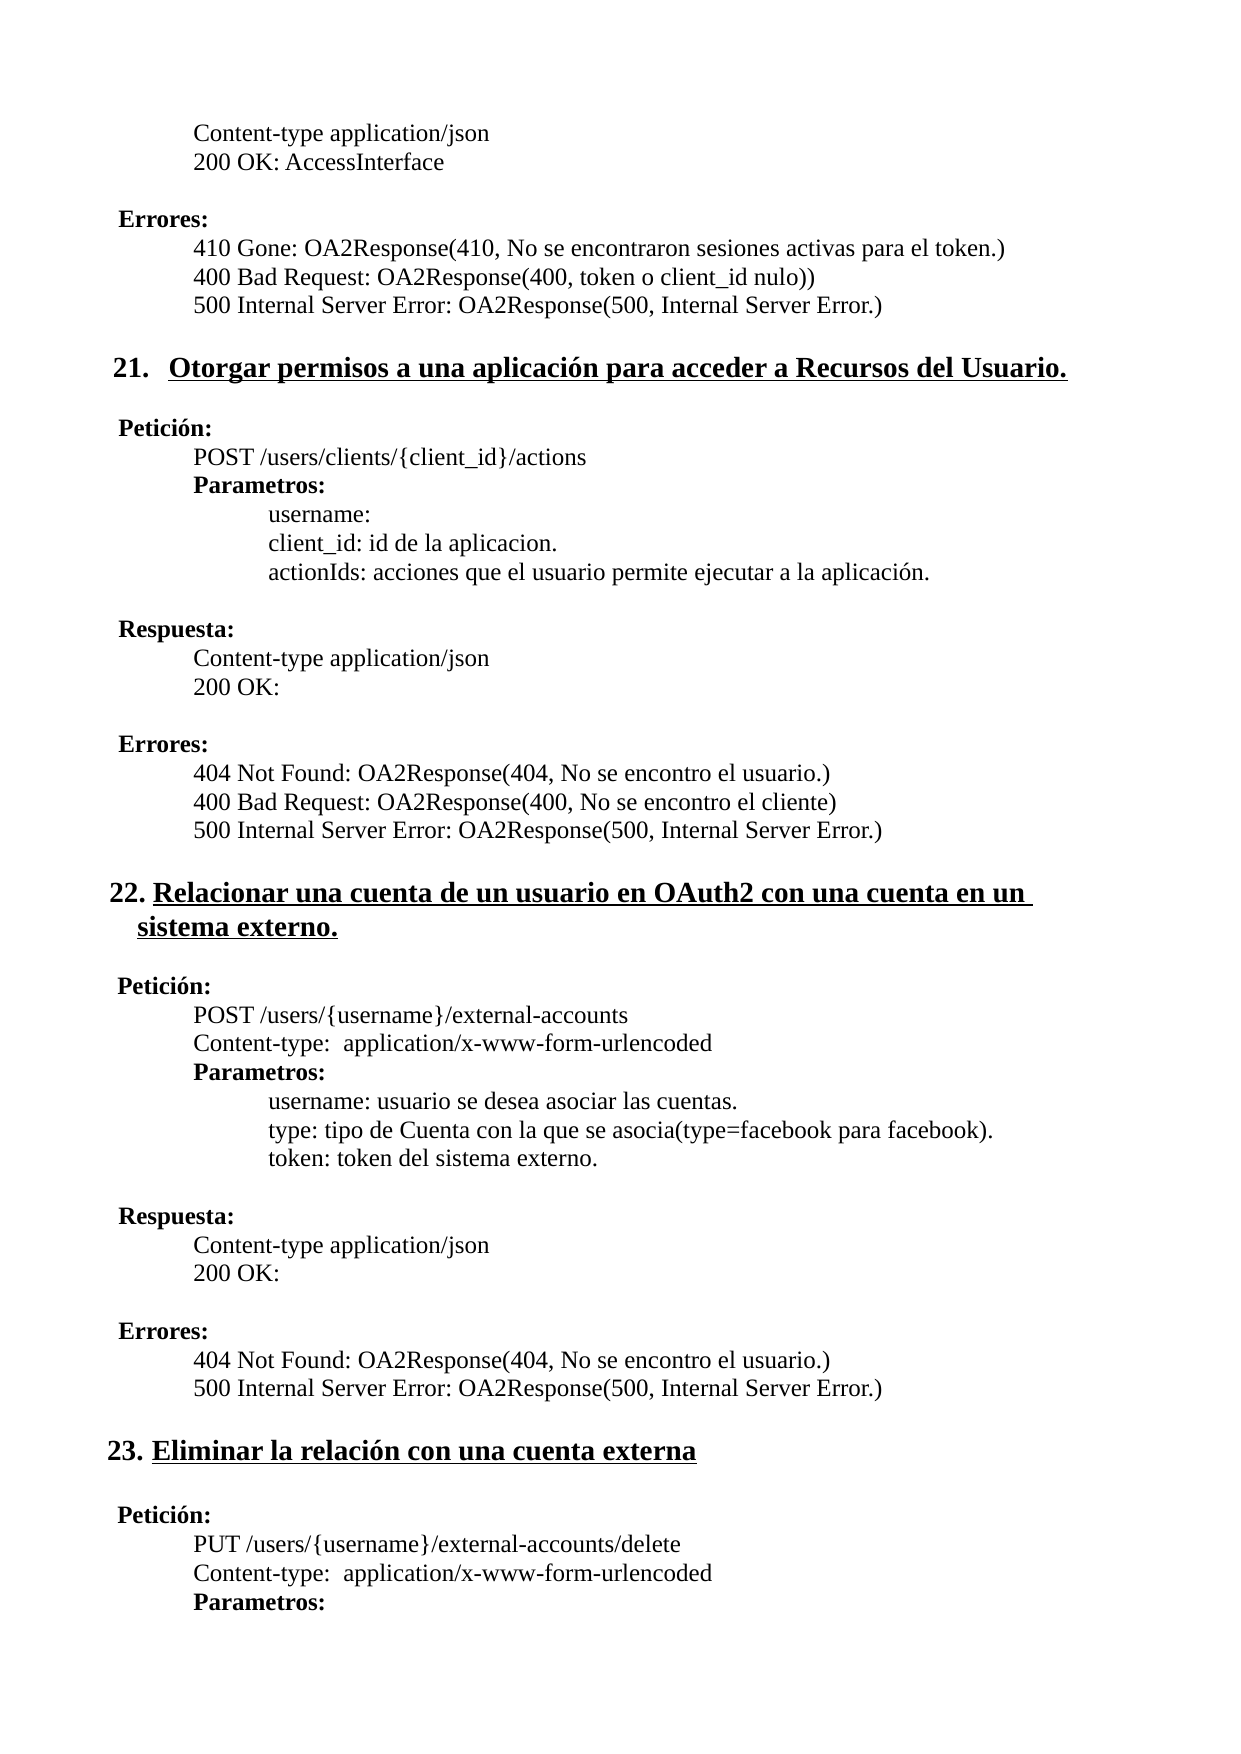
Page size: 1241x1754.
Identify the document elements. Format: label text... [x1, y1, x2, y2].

text username: [118, 499, 1122, 528]
text type: tipo de Cuenta con la que se asocia(type=facebook para facebook). [118, 1115, 1122, 1143]
text 404 Not Found: OA2Response(404, No se encontro el usuario.) [118, 758, 1122, 787]
text Content-type: application/x-www-form-urlencoded [118, 1028, 1122, 1057]
text 200 OK: [118, 672, 1122, 700]
text Parametros: [118, 1587, 1122, 1616]
text Errores: [118, 204, 1122, 233]
text Content-type application/json [118, 643, 1122, 672]
text Content-type application/json [118, 1230, 1122, 1258]
text token: token del sistema externo. [118, 1143, 1122, 1172]
text 400 Bad Request: OA2Response(400, No se encontro el cliente) [118, 787, 1122, 815]
text Respuesta: [118, 1201, 1122, 1230]
text Respuesta: [118, 614, 1122, 643]
text username: usuario se desea asociar las cuentas. [118, 1086, 1122, 1115]
text 500 Internal Server Error: OA2Response(500, Internal Server Error.) [118, 291, 1122, 319]
text POST /users/{username}/external-accounts [118, 1000, 1122, 1028]
text POST /users/clients/{client_id}/actions [118, 442, 1122, 470]
text 500 Internal Server Error: OA2Response(500, Internal Server Error.) [118, 1373, 1122, 1402]
text PUT /users/{username}/external-accounts/delete [118, 1529, 1122, 1558]
list Relacionar una cuenta de un usuario en OAuth2 con una cuenta en un sistema externo. [109, 875, 1122, 942]
list Eliminar la relación con una cuenta externa [107, 1433, 1122, 1467]
text Parametros: [118, 1057, 1122, 1086]
text Errores: [118, 729, 1122, 758]
text 200 OK: AccessInterface [118, 147, 1122, 176]
text Petición: [117, 971, 1122, 1000]
text actionIds: acciones que el usuario permite ejecutar a la aplicación. [118, 557, 1122, 585]
text Content-type application/json [118, 118, 1122, 147]
text 500 Internal Server Error: OA2Response(500, Internal Server Error.) [118, 815, 1122, 844]
text Errores: [118, 1316, 1122, 1345]
list Otorgar permisos a una aplicación para acceder a Recursos del Usuario. [113, 351, 1122, 384]
text Content-type: application/x-www-form-urlencoded [118, 1558, 1122, 1587]
text 400 Bad Request: OA2Response(400, token o client_id nulo)) [118, 262, 1122, 291]
text Parametros: [118, 470, 1122, 499]
text client_id: id de la aplicacion. [118, 528, 1122, 557]
text 404 Not Found: OA2Response(404, No se encontro el usuario.) [118, 1345, 1122, 1373]
text Petición: [117, 1501, 1122, 1529]
text Petición: [118, 413, 1122, 442]
text 200 OK: [118, 1258, 1122, 1287]
text 410 Gone: OA2Response(410, No se encontraron sesiones activas para el token.) [118, 233, 1122, 262]
